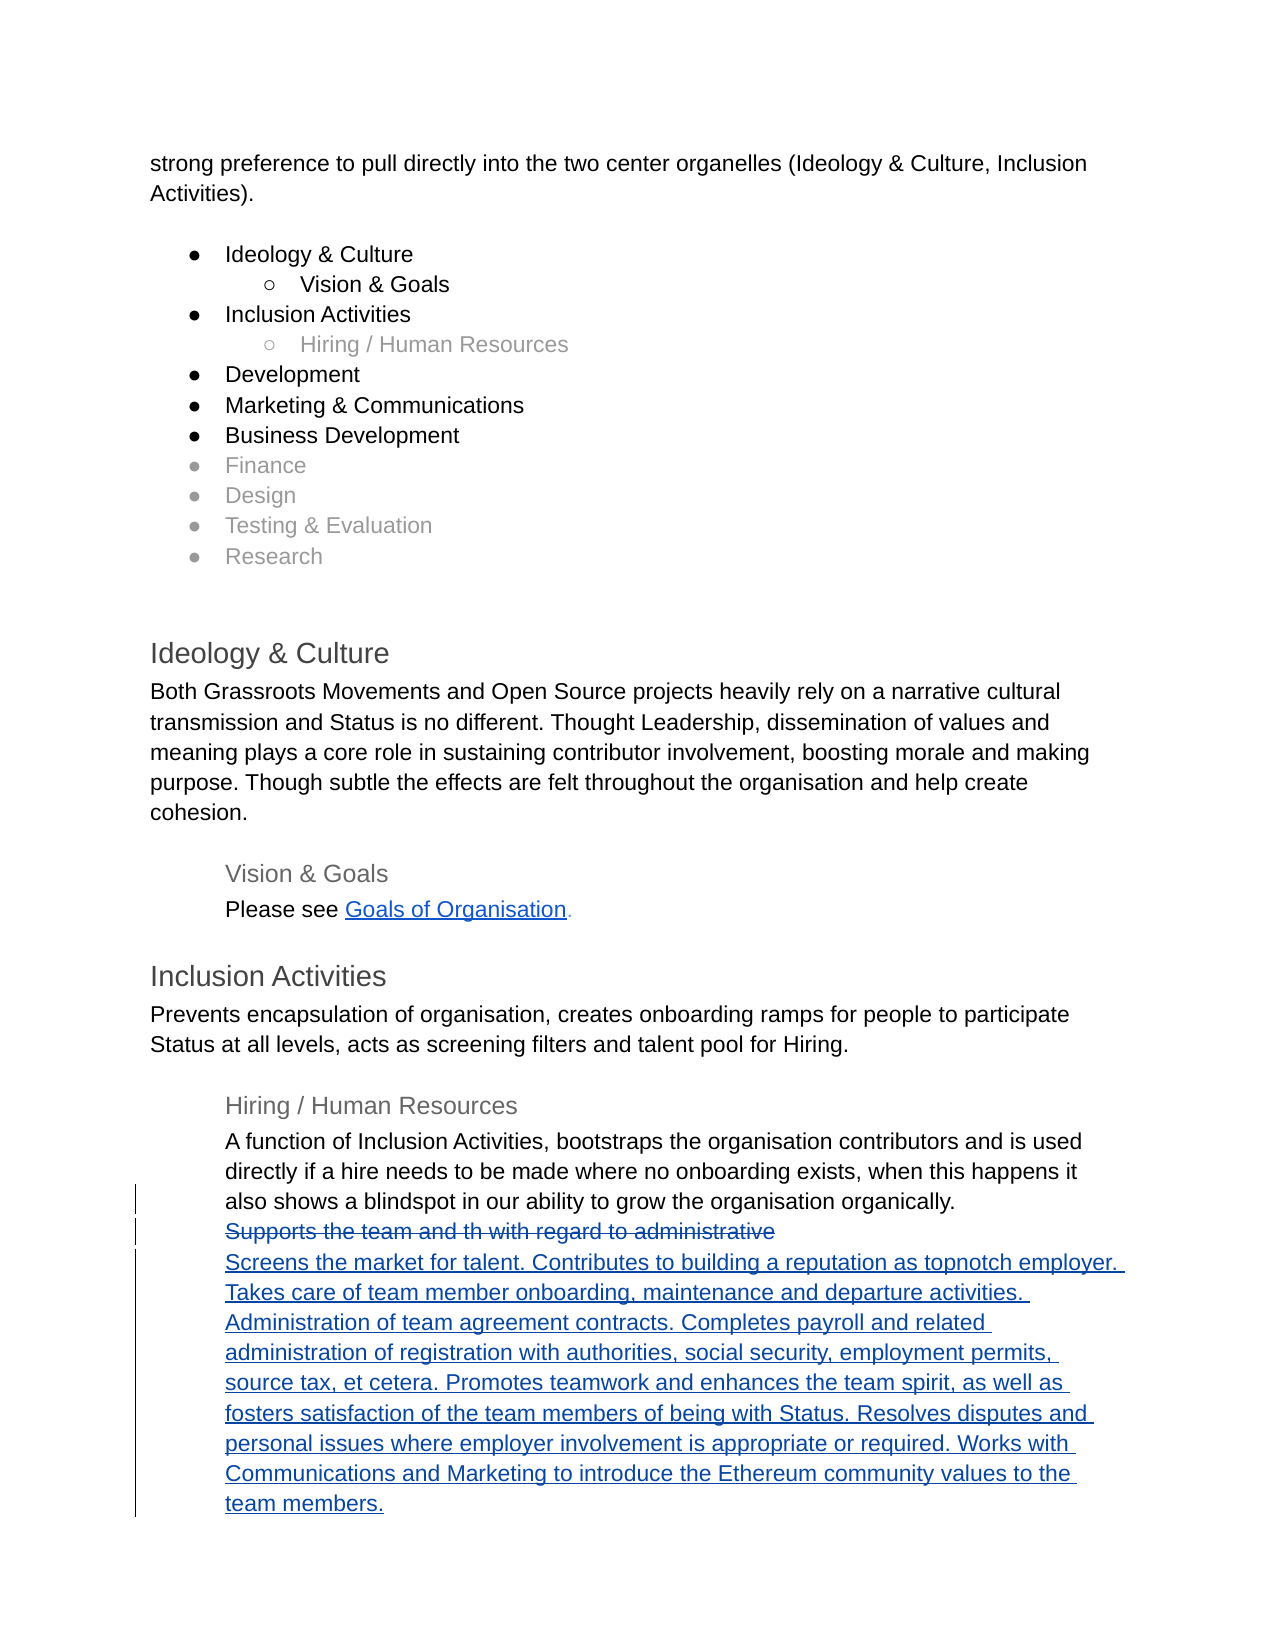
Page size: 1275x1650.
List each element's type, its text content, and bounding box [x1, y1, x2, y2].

text Both Grassroots Movements and Open Source projects heavily rely on a narrative cultural transmission and Status is no different. Thought Leadership, dissemination of values and meaning plays a core role in sustaining contributor involvement, boosting morale and making purpose. Though subtle the effects are felt throughout the organisation and help create cohesion. [150, 678, 1125, 826]
text Please see Goals of Organisation. [150, 896, 1125, 922]
list Research [187, 543, 1125, 569]
list Business Development [187, 422, 1125, 448]
text Prevents encapsulation of organisation, creates onboarding ramps for people to participate Status at all levels, acts as screening filters and talent pool for Hiring. [150, 1001, 1125, 1058]
list Design [187, 482, 1125, 509]
subtitle Vision & Goals [150, 858, 1125, 887]
list Ideology & Culture [187, 241, 1125, 267]
list Finance [187, 452, 1125, 478]
text Takes care of team member onboarding, maintenance and departure activities. Administration of team agreement contracts. Completes payroll and related administration of registration with authorities, social security, employment permits, source tax, et cetera. Promotes teamwork and enhances the team spirit, as well as fosters satisfaction of the team members of being with Status. Resolves disputes and personal issues where employer involvement is appropriate or required. Works with Communications and Marketing to introduce the Ethereum community values to the team members. [225, 1273, 1125, 1517]
subtitle Ideology & Culture [150, 636, 1125, 670]
list Development [187, 361, 1125, 388]
subtitle Inclusion Activities [150, 959, 1125, 993]
list Vision & Goals [262, 271, 1125, 297]
list Marketing & Communications [187, 392, 1125, 418]
text strong preference to pull directly into the two center organelles (Ideology & Culture, Inclusion Activities). [150, 150, 1125, 207]
list Testing & Evaluation [187, 512, 1125, 539]
list Inclusion Activities [187, 301, 1125, 327]
list Hiring / Human Resources [262, 331, 1125, 358]
subtitle Hiring / Human Resources [150, 1091, 1125, 1119]
text A function of Inclusion Activities, bootstraps the organisation contributors and is used directly if a hire needs to be made where no onboarding exists, when this happens it also shows a blindspot in our ability to grow the organisation organically. [225, 1128, 1125, 1214]
text Screens the market for talent. Contributes to building a reputation as topnotch employer. [225, 1248, 1125, 1271]
